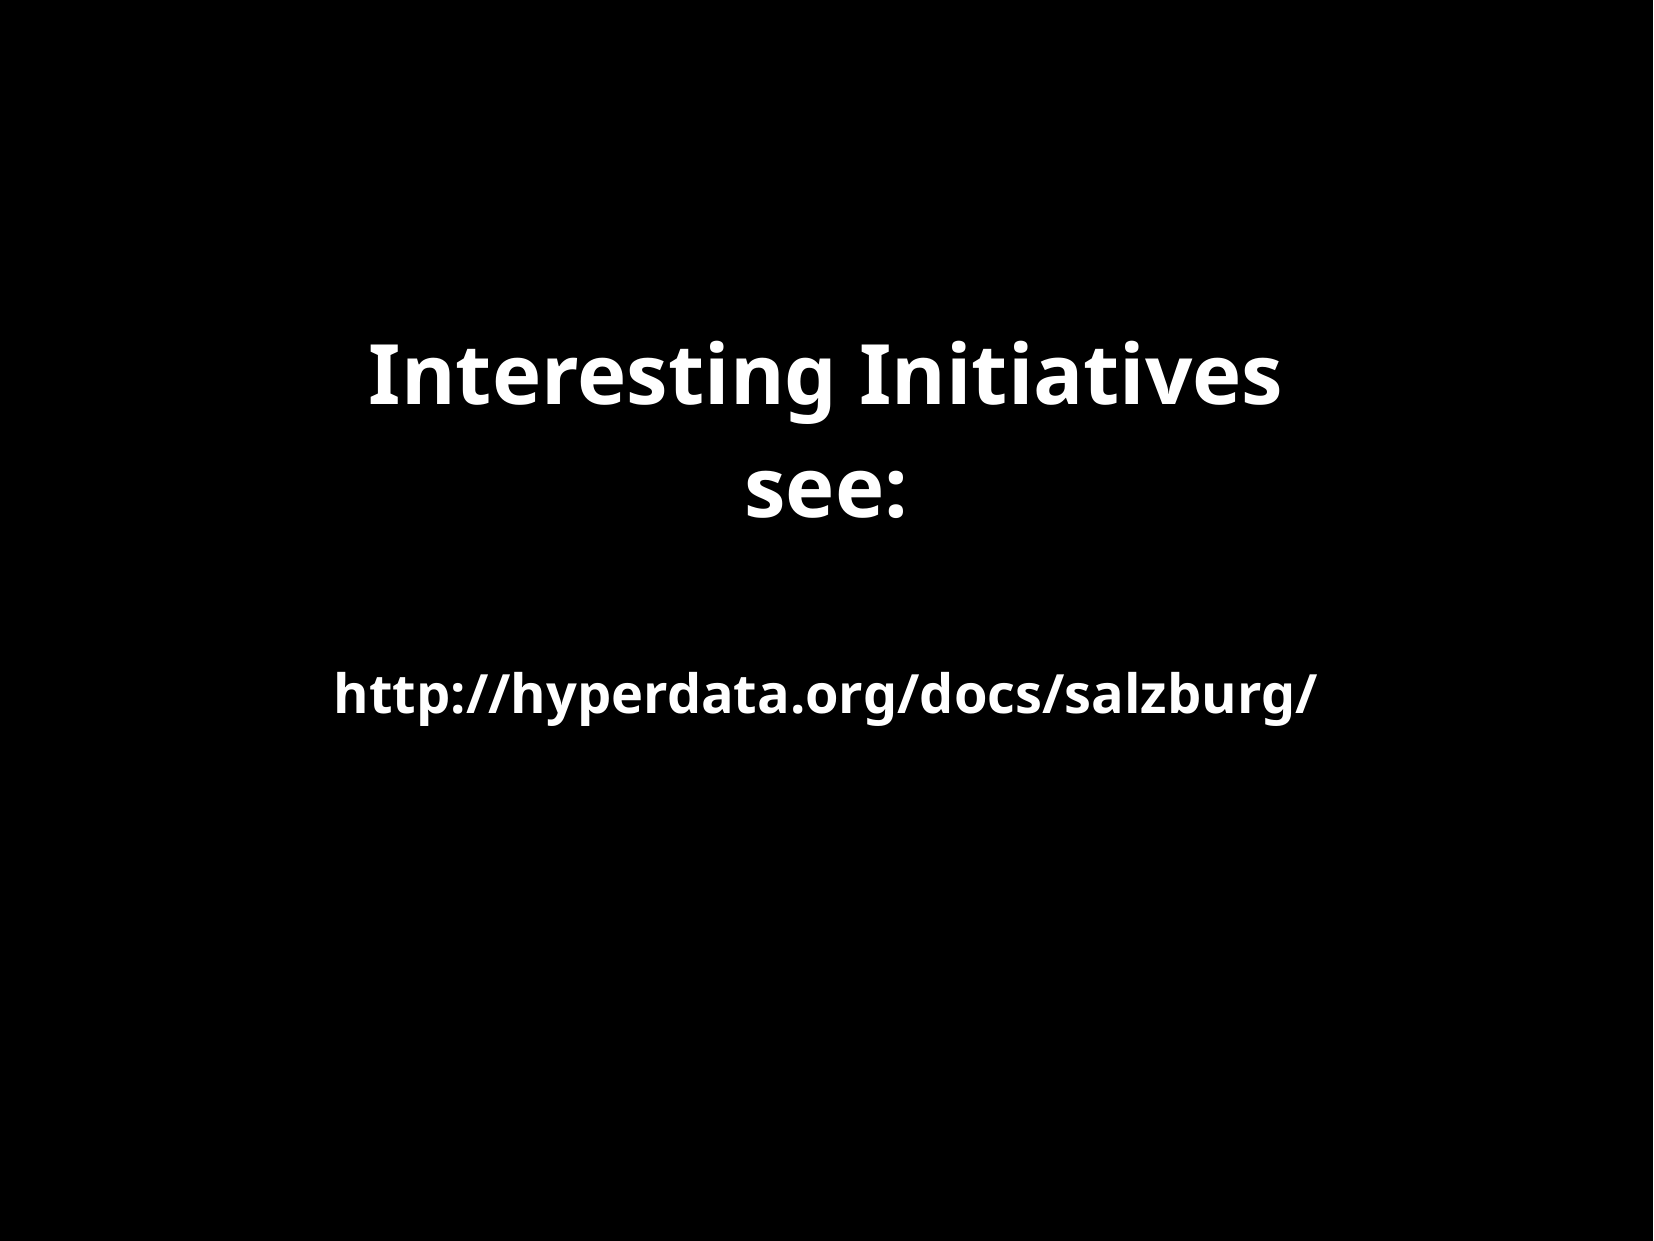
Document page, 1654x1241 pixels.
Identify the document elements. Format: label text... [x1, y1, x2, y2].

subtitle Interesting Initiatives see: http://hyperdata.org/docs/salzburg/ [82, 49, 1571, 1109]
